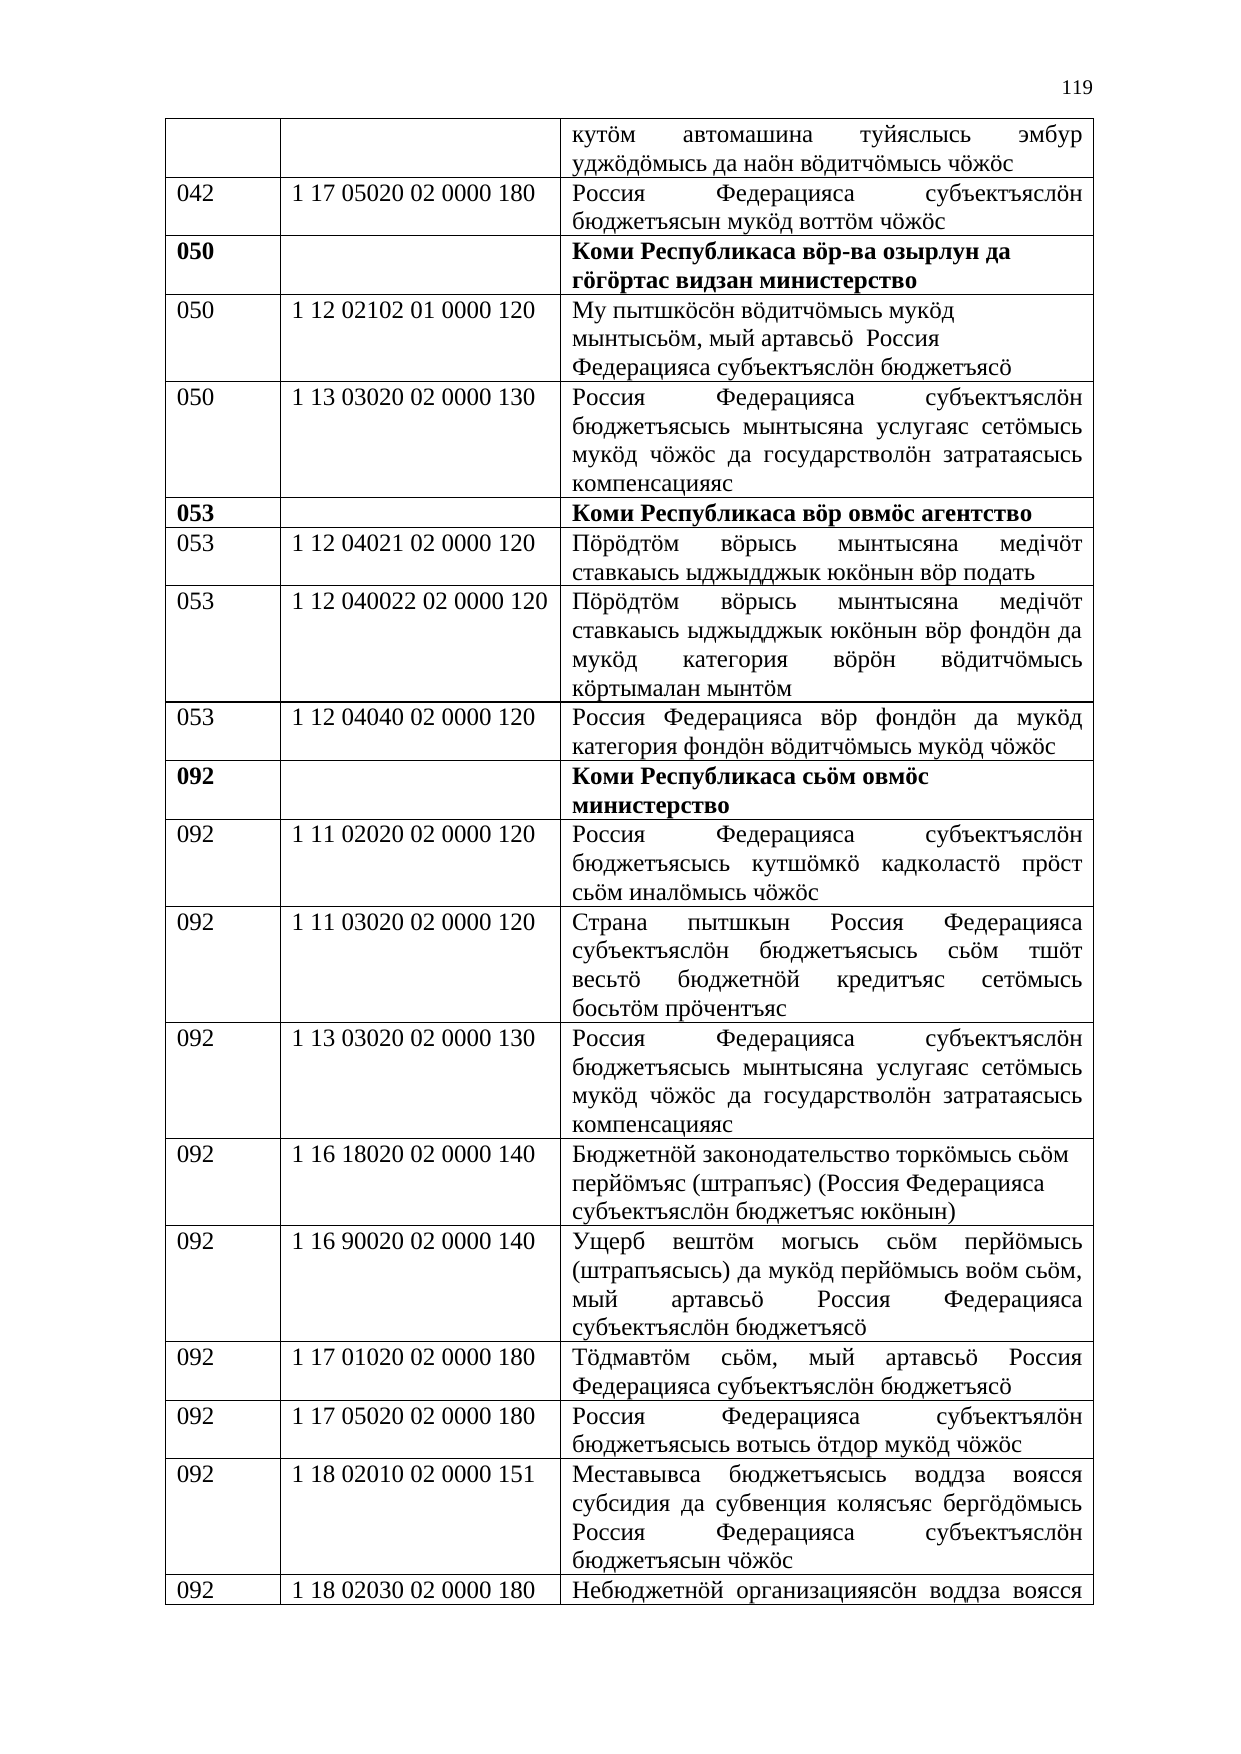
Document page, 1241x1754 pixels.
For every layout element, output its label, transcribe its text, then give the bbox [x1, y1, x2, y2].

table_cell 050 [166, 382, 280, 497]
table_cell 092 [166, 1342, 280, 1400]
table_cell Ущерб вештöм могысь сьöм перйöмысь (штрапъясысь) да мукöд перйöмысь воöм сьöм, мый артавсьö Россия Федерацияса субъектъяслöн бюджетъясö [561, 1226, 1093, 1341]
table_cell 053 [166, 528, 280, 585]
table_cell 1 18 02030 02 0000 180 [281, 1575, 560, 1604]
table_cell 1 17 05020 02 0000 180 [281, 178, 560, 235]
table_cell Россия Федерацияса субъектъяслöн бюджетъясын мукöд воттöм чöжöс [561, 178, 1093, 235]
table_cell 092 [166, 1139, 280, 1225]
table_cell Му пытшкöсöн вöдитчöмысь мукöд мынтысьöм, мый артавсьö Россия Федерацияса субъектъяслöн бюджетъясö [561, 295, 1093, 381]
table_cell 053 [166, 586, 280, 701]
table_cell 092 [166, 1023, 280, 1138]
table_cell [281, 761, 560, 818]
table_cell Россия Федерацияса субъектъялöн бюджетъясысь вотысь öтдор мукöд чöжöс [561, 1401, 1093, 1458]
table_cell Россия Федерацияса субъектъяслöн бюджетъясысь мынтысяна услугаяс сетöмысь мукöд чöжöс да государстволöн затратаясысь компенсацияяс [561, 382, 1093, 497]
table_cell 042 [166, 178, 280, 235]
table_cell Россия Федерацияса вöр фондöн да мукöд категория фондöн вöдитчöмысь мукöд чöжöс [561, 703, 1093, 760]
table_cell Тöдмавтöм сьöм, мый артавсьö Россия Федерацияса субъектъяслöн бюджетъясö [561, 1342, 1093, 1400]
table_cell Пöрöдтöм вöрысь мынтысяна медiчöт ставкаысь ыджыдджык юкöнын вöр подать [561, 528, 1093, 585]
table_cell 1 18 02010 02 0000 151 [281, 1459, 560, 1574]
table_cell 1 17 01020 02 0000 180 [281, 1342, 560, 1400]
table_cell 053 [166, 703, 280, 760]
table_cell 1 11 02020 02 0000 120 [281, 820, 560, 906]
table_cell 092 [166, 1575, 280, 1604]
table_cell [281, 119, 560, 177]
table_cell 092 [166, 1459, 280, 1574]
table_cell 050 [166, 236, 280, 294]
table_cell Коми Республикаса сьöм овмöс министерство [561, 761, 1093, 818]
table_cell 1 17 05020 02 0000 180 [281, 1401, 560, 1458]
table_cell Россия Федерацияса субъектъяслöн бюджетъясысь мынтысяна услугаяс сетöмысь мукöд чöжöс да государстволöн затратаясысь компенсацияяс [561, 1023, 1093, 1138]
table_cell 1 11 03020 02 0000 120 [281, 907, 560, 1022]
table_cell 1 16 90020 02 0000 140 [281, 1226, 560, 1341]
table_cell 050 [166, 295, 280, 381]
table_cell 1 12 02102 01 0000 120 [281, 295, 560, 381]
table_cell [166, 119, 280, 177]
table_cell Россия Федерацияса субъектъяслöн бюджетъясысь кутшöмкö кадколастö прöст сьöм иналöмысь чöжöс [561, 820, 1093, 906]
table_cell Бюджетнöй законодательство торкöмысь сьöм перйöмъяс (штрапъяс) (Россия Федерацияса субъектъяслöн бюджетъяс юкöнын) [561, 1139, 1093, 1225]
table_cell [281, 236, 560, 294]
table_cell 1 16 18020 02 0000 140 [281, 1139, 560, 1225]
table_cell 092 [166, 1226, 280, 1341]
table_cell Коми Республикаса вöр-ва озырлун да гöгöртас видзан министерство [561, 236, 1093, 294]
table_cell 1 13 03020 02 0000 130 [281, 382, 560, 497]
table_cell 092 [166, 820, 280, 906]
table_cell 1 13 03020 02 0000 130 [281, 1023, 560, 1138]
table_cell Коми Республикаса вöр овмöс агентство [561, 498, 1093, 527]
table_cell Меставывса бюджетъясысь воддза воясся субсидия да субвенция колясъяс бергöдöмысь Россия Федерацияса субъектъяслöн бюджетъясын чöжöс [561, 1459, 1093, 1574]
table_cell 1 12 04040 02 0000 120 [281, 703, 560, 760]
table_cell [281, 498, 560, 527]
table_cell 092 [166, 1401, 280, 1458]
table_cell кутöм автомашина туйяслысь эмбур уджöдöмысь да наöн вöдитчöмысь чöжöс [561, 119, 1093, 177]
table_cell Небюджетнöй организацияясöн воддза воясся [561, 1575, 1093, 1604]
table_cell 092 [166, 761, 280, 818]
table_cell Пöрöдтöм вöрысь мынтысяна медiчöт ставкаысь ыджыдджык юкöнын вöр фондöн да мукöд категория вöрöн вöдитчöмысь кöртымалан мынтöм [561, 586, 1093, 701]
table_cell 092 [166, 907, 280, 1022]
table_cell Страна пытшкын Россия Федерацияса субъектъяслöн бюджетъясысь сьöм тшöт весьтö бюджетнöй кредитъяс сетöмысь босьтöм прöчентъяс [561, 907, 1093, 1022]
table_cell 1 12 040022 02 0000 120 [281, 586, 560, 701]
table_cell 1 12 04021 02 0000 120 [281, 528, 560, 585]
table_cell 053 [166, 498, 280, 527]
